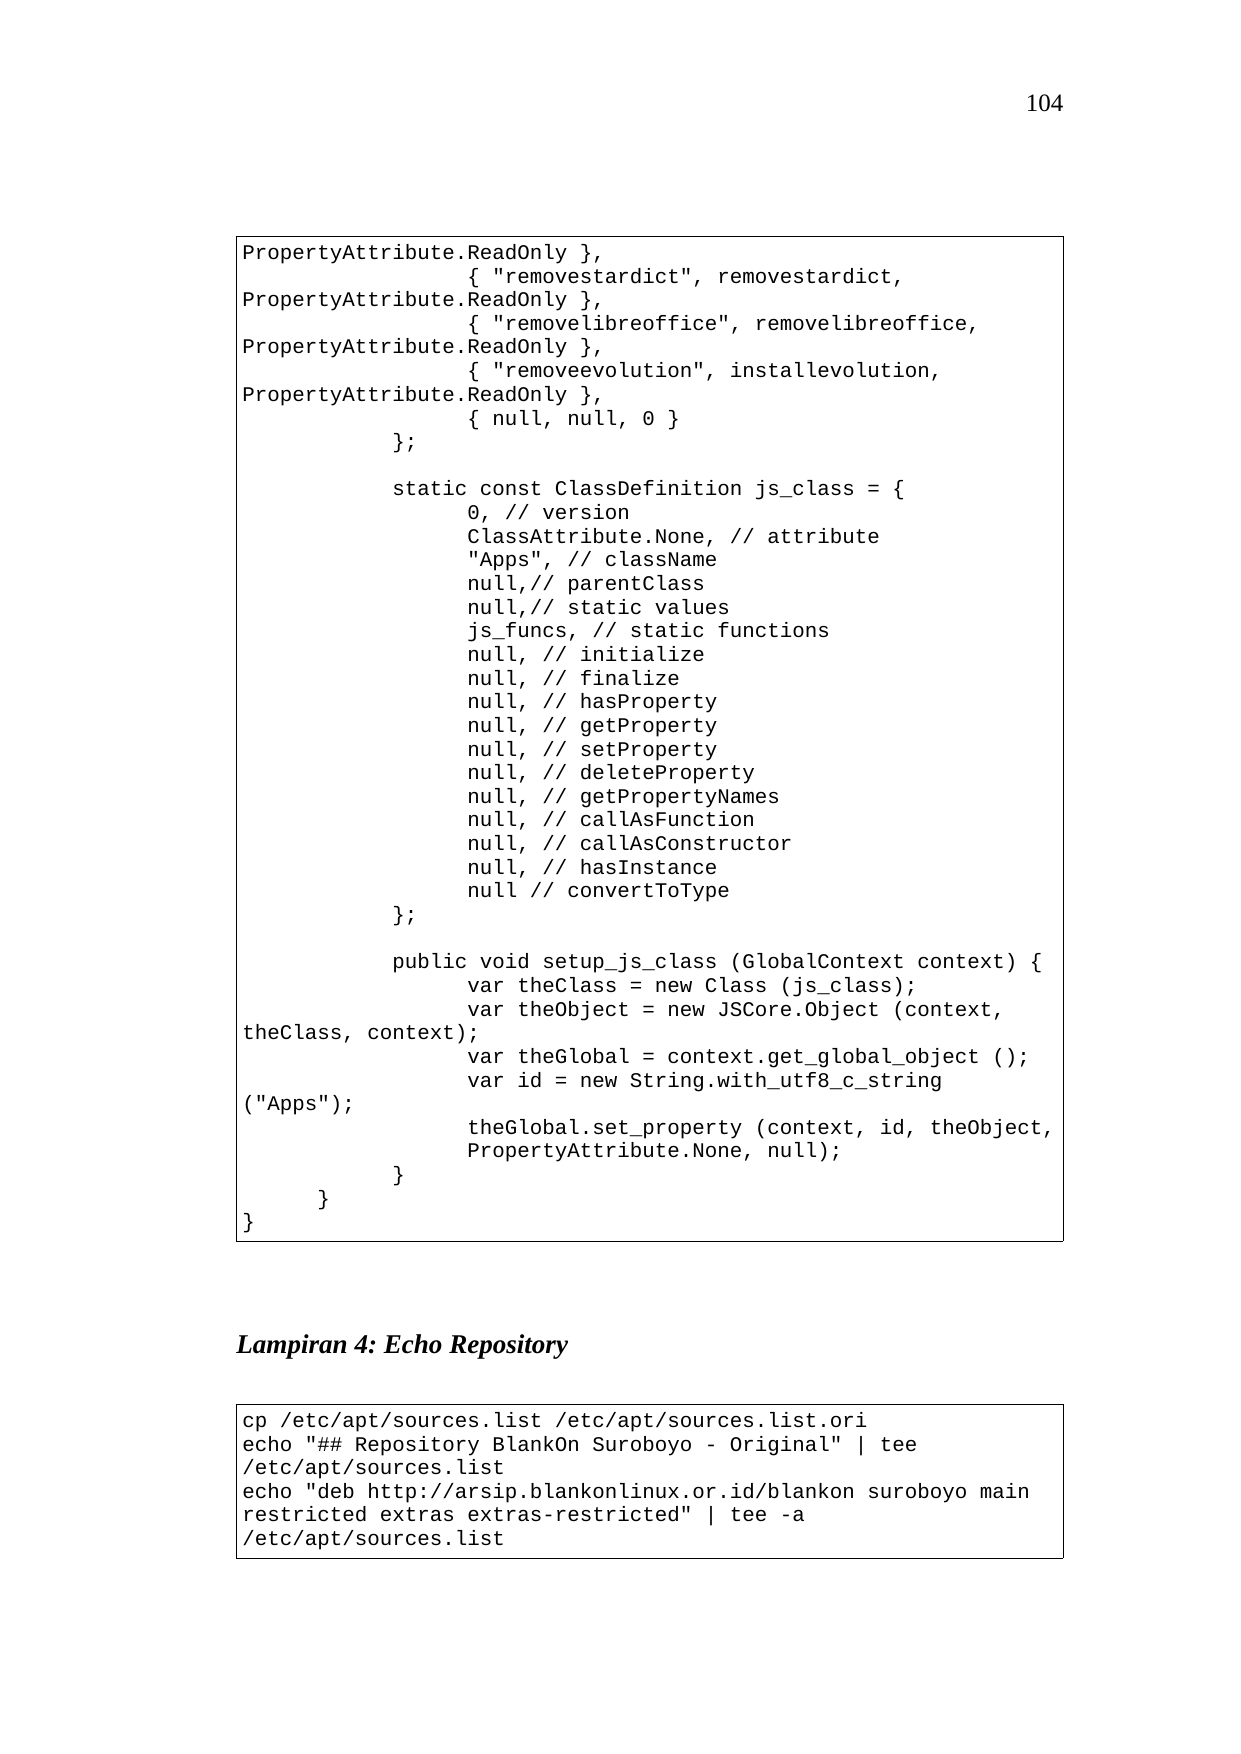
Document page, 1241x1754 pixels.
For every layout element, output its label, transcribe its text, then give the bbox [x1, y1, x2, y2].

subtitle Lampiran 4: Echo Repository [236, 1328, 1063, 1359]
table_header cp /etc/apt/sources.list /etc/apt/sources.list.ori echo "## Repository BlankOn Suroboyo - Original" | tee /etc/apt/sources.list echo "deb http://arsip.blankonlinux.or.id/blankon suroboyo main restricted extras extras-restricted" | tee -a /etc/apt/sources.list [237, 1405, 1063, 1557]
table_header PropertyAttribute.ReadOnly }, { "removestardict", removestardict, PropertyAttribute.ReadOnly }, { "removelibreoffice", removelibreoffice, PropertyAttribute.ReadOnly }, { "removeevolution", installevolution, PropertyAttribute.ReadOnly }, { null, null, 0 } }; static const ClassDefinition js_class = { 0, // version ClassAttribute.None, // attribute "Apps", // className null,// parentClass null,// static values js_funcs, // static functions null, // initialize null, // finalize null, // hasProperty null, // getProperty null, // setProperty null, // deleteProperty null, // getPropertyNames null, // callAsFunction null, // callAsConstructor null, // hasInstance null // convertToType }; public void setup_js_class (GlobalContext context) { var theClass = new Class (js_class); var theObject = new JSCore.Object (context, theClass, context); var theGlobal = context.get_global_object (); var id = new String.with_utf8_c_string ("Apps"); theGlobal.set_property (context, id, theObject, PropertyAttribute.None, null); } } } [237, 237, 1063, 1241]
